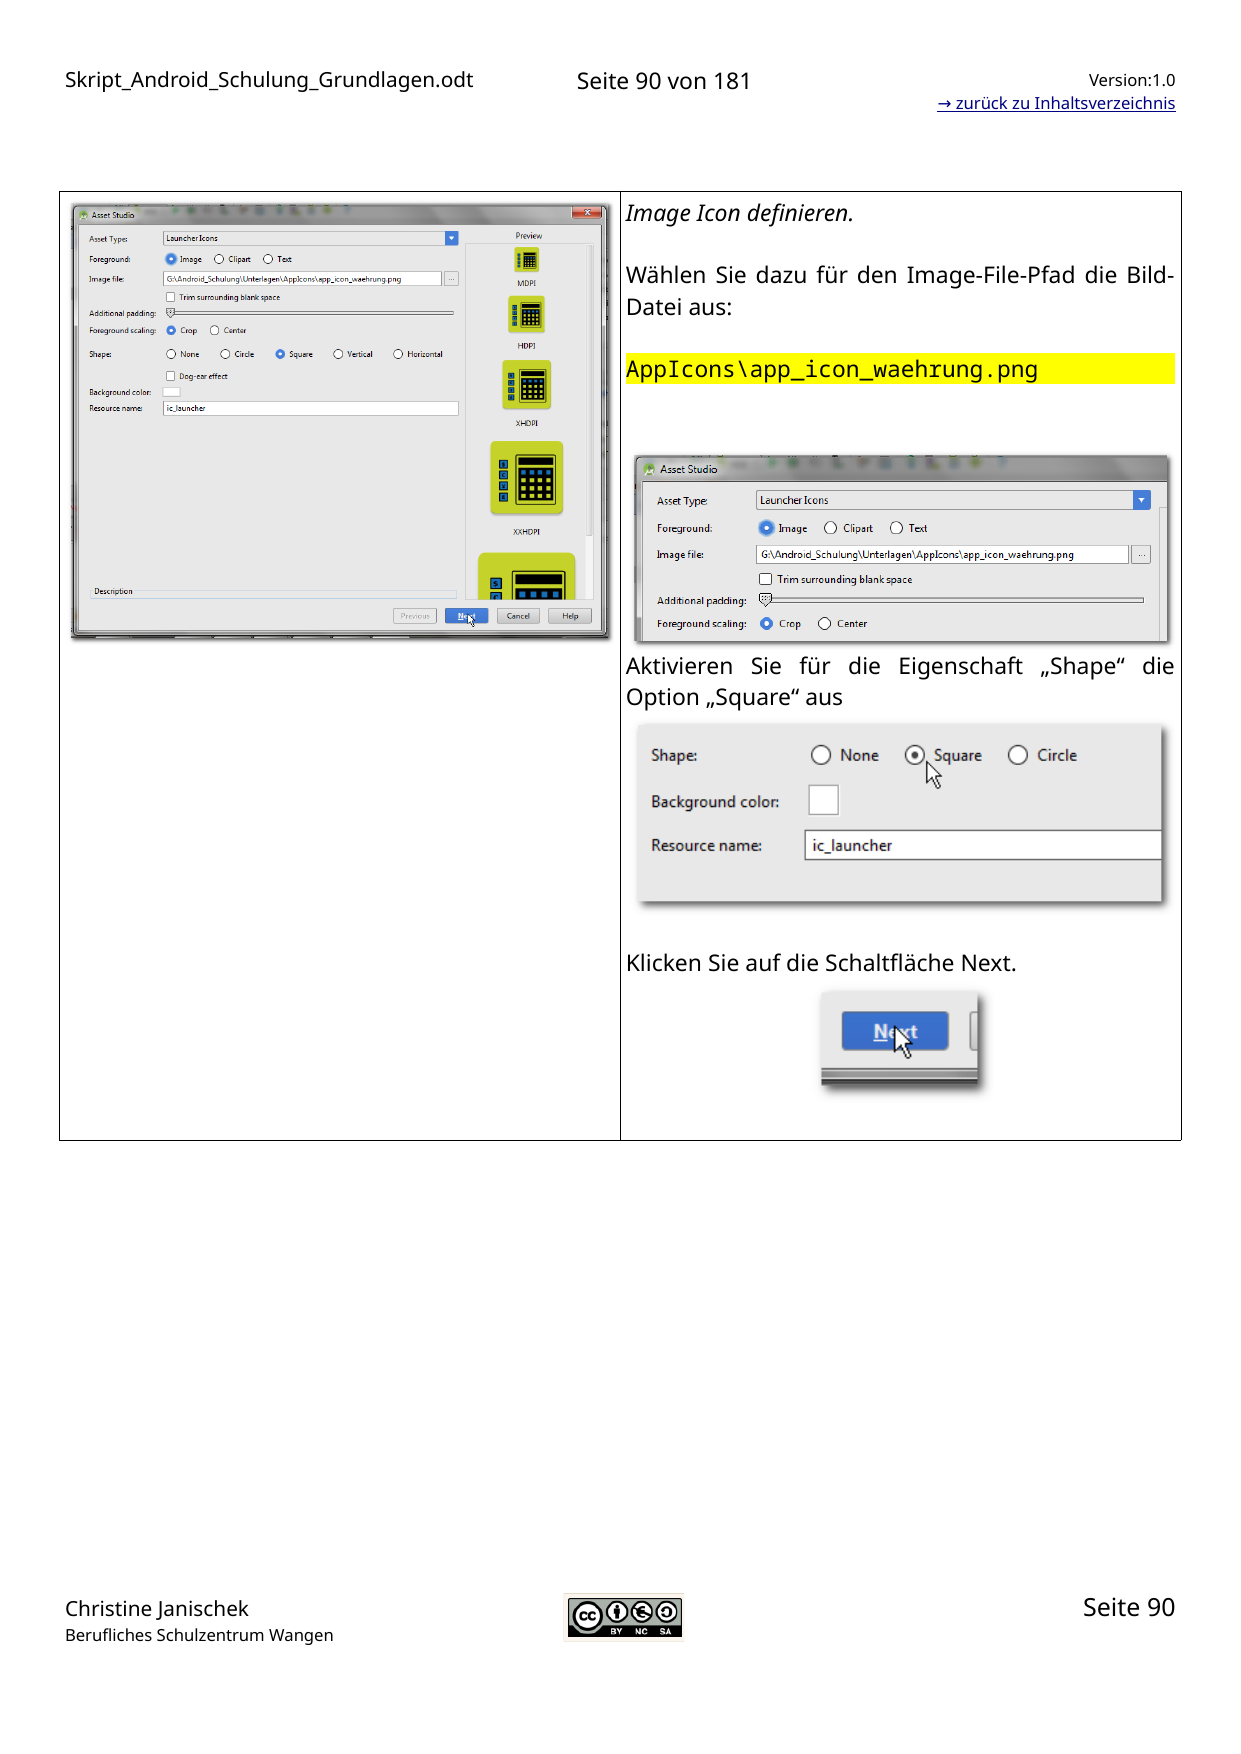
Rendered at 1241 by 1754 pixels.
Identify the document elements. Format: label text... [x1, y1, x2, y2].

picture [625, 712, 1176, 916]
table_cell [60, 192, 620, 1140]
picture [64, 196, 615, 645]
picture [625, 446, 1176, 650]
table_cell Klicken Sie auf die Schaltfläche Next. [621, 713, 1181, 1140]
picture [563, 1592, 685, 1642]
table_cell Image Icon definieren. Wählen Sie dazu für den Image-File-Pfad die Bild-Datei aus: AppIcons\app_icon_waehrung.png Aktivieren Sie für die Eigenschaft „Shape“ die Option „Square“ aus [621, 192, 1181, 712]
picture [806, 977, 995, 1103]
